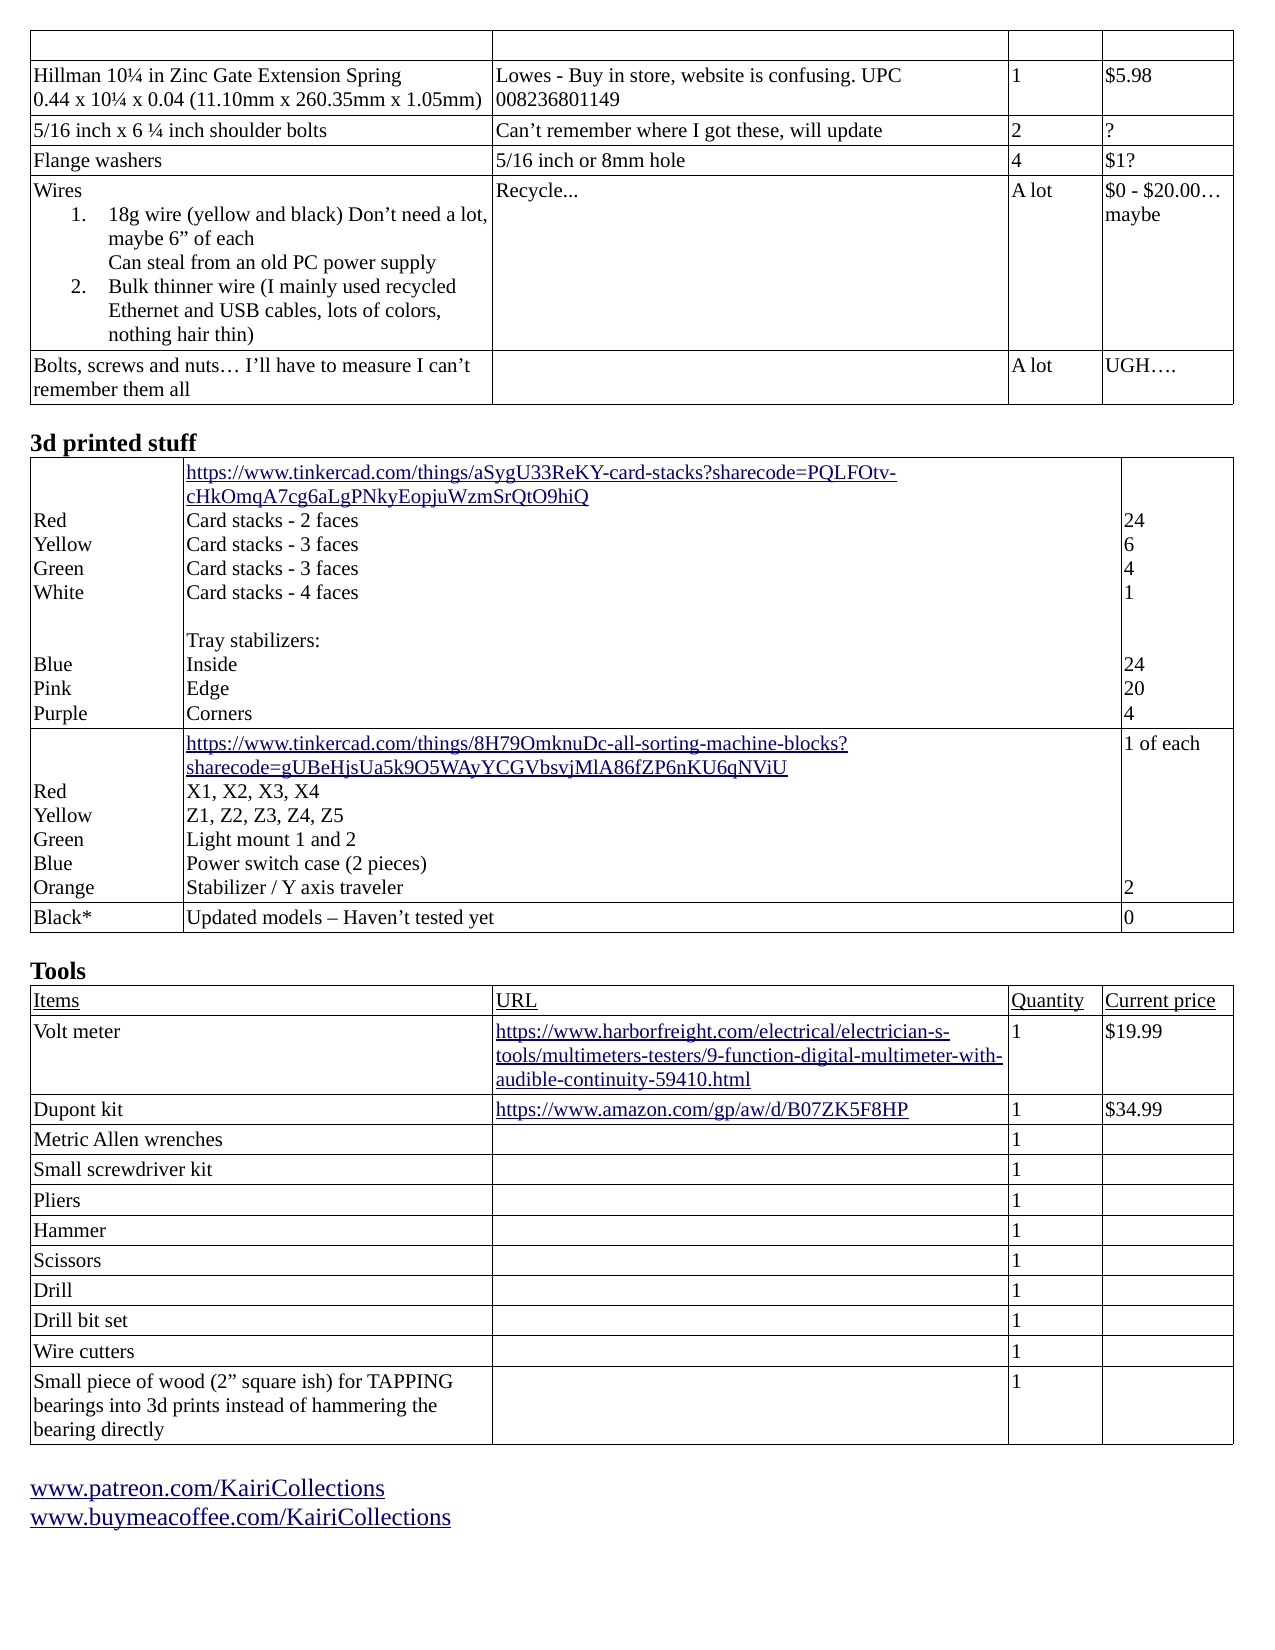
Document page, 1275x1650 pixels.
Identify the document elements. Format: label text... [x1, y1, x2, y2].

table_cell Hammer [31, 1216, 492, 1245]
table_cell 0 [1122, 903, 1233, 932]
table_cell 2 [1009, 116, 1102, 145]
table_cell 1 [1009, 1246, 1102, 1275]
table_cell [493, 31, 1008, 60]
table_cell Bolts, screws and nuts… I’ll have to measure I can’t remember them all [31, 351, 492, 404]
table_cell Small piece of wood (2” square ish) for TAPPING bearings into 3d prints instead of hammering the bearing directly [31, 1367, 492, 1444]
table_cell 1 [1009, 1336, 1102, 1366]
table_cell $34.99 [1103, 1095, 1233, 1124]
table_cell [1103, 1125, 1233, 1154]
table_cell 1 [1009, 1125, 1102, 1154]
table_cell 5/16 inch or 8mm hole [493, 146, 1008, 175]
table_cell 5/16 inch x 6 ¼ inch shoulder bolts [31, 116, 492, 145]
table_cell $0 - $20.00… maybe [1103, 176, 1233, 349]
table_cell [1103, 1246, 1233, 1275]
table_header Items [31, 986, 492, 1015]
table_cell [1103, 1185, 1233, 1214]
table_cell Small screwdriver kit [31, 1155, 492, 1184]
table_cell 1 [1009, 1367, 1102, 1444]
table_cell A lot [1009, 351, 1102, 404]
table_cell [493, 1336, 1008, 1366]
table_cell [493, 1216, 1008, 1245]
table_header Quantity [1009, 986, 1102, 1015]
table_cell [493, 1306, 1008, 1335]
text Tools [30, 956, 1245, 985]
table_cell Lowes - Buy in store, website is confusing. UPC 008236801149 [493, 61, 1008, 114]
table_cell Wire cutters [31, 1336, 492, 1366]
table_cell Hillman 10¼ in Zinc Gate Extension Spring 0.44 x 10¼ x 0.04 (11.10mm x 260.35mm x 1.05mm) [31, 61, 492, 114]
table_header 24 6 4 1 24 20 4 [1122, 458, 1233, 727]
table_cell [31, 31, 492, 60]
table_cell [1103, 1276, 1233, 1305]
table_cell [1103, 1306, 1233, 1335]
table_cell UGH…. [1103, 351, 1233, 404]
table_cell Dupont kit [31, 1095, 492, 1124]
table_cell [493, 1276, 1008, 1305]
table_cell 1 of each 2 [1122, 729, 1233, 902]
table_cell https://www.amazon.com/gp/aw/d/B07ZK5F8HP [493, 1095, 1008, 1124]
table_cell [493, 351, 1008, 404]
table_cell 1 [1009, 1095, 1102, 1124]
table_cell Metric Allen wrenches [31, 1125, 492, 1154]
text 3d printed stuff [30, 428, 1245, 457]
table_cell Wires 18g wire (yellow and black) Don’t need a lot, maybe 6” of each Can steal from an old PC power supply Bulk thinner wire (I mainly used recycled Ethernet and USB cables, lots of colors, nothing hair thin) [31, 176, 492, 349]
table_cell Updated models – Haven’t tested yet [184, 903, 1121, 932]
table_cell $5.98 [1103, 61, 1233, 114]
table_cell 1 [1009, 1276, 1102, 1305]
table_cell [1103, 1336, 1233, 1366]
table_cell 1 [1009, 1306, 1102, 1335]
table_header Red Yellow Green White Blue Pink Purple [31, 458, 183, 727]
table_cell [493, 1125, 1008, 1154]
table_cell Recycle... [493, 176, 1008, 349]
table_cell Flange washers [31, 146, 492, 175]
table_cell 1 [1009, 1216, 1102, 1245]
table_cell 1 [1009, 1016, 1102, 1094]
text www.buymeacoffee.com/KairiCollections [30, 1502, 1245, 1530]
table_cell Pliers [31, 1185, 492, 1214]
table_cell 1 [1009, 1185, 1102, 1214]
table_cell 4 [1009, 146, 1102, 175]
table_cell A lot [1009, 176, 1102, 349]
table_cell 1 [1009, 61, 1102, 114]
table_cell https://www.tinkercad.com/things/8H79OmknuDc-all-sorting-machine-blocks?sharecode=gUBeHjsUa5k9O5WAyYCGVbsvjMlA86fZP6nKU6qNViU X1, X2, X3, X4 Z1, Z2, Z3, Z4, Z5 Light mount 1 and 2 Power switch case (2 pieces) Stabilizer / Y axis traveler [184, 729, 1121, 902]
table_cell [1009, 31, 1102, 60]
table_cell [1103, 1367, 1233, 1444]
table_cell ? [1103, 116, 1233, 145]
table_cell [1103, 1216, 1233, 1245]
table_cell [493, 1246, 1008, 1275]
table_cell $1? [1103, 146, 1233, 175]
table_cell Drill bit set [31, 1306, 492, 1335]
table_cell Drill [31, 1276, 492, 1305]
table_cell $19.99 [1103, 1016, 1233, 1094]
table_cell [493, 1155, 1008, 1184]
table_cell [1103, 1155, 1233, 1184]
table_cell 1 [1009, 1155, 1102, 1184]
table_cell [493, 1367, 1008, 1444]
table_cell https://www.harborfreight.com/electrical/electrician-s-tools/multimeters-testers/9-function-digital-multimeter-with-audible-continuity-59410.html [493, 1016, 1008, 1094]
table_cell Black* [31, 903, 183, 932]
table_cell Red Yellow Green Blue Orange [31, 729, 183, 902]
table_cell [1103, 31, 1233, 60]
table_cell Can’t remember where I got these, will update [493, 116, 1008, 145]
table_cell [493, 1185, 1008, 1214]
table_cell Volt meter [31, 1016, 492, 1094]
table_header https://www.tinkercad.com/things/aSygU33ReKY-card-stacks?sharecode=PQLFOtv-cHkOmqA7cg6aLgPNkyEopjuWzmSrQtO9hiQ Card stacks - 2 faces Card stacks - 3 faces Card stacks - 3 faces Card stacks - 4 faces Tray stabilizers: Inside Edge Corners [184, 458, 1121, 727]
text www.patreon.com/KairiCollections [30, 1444, 1245, 1502]
table_cell Scissors [31, 1246, 492, 1275]
table_header Current price [1103, 986, 1233, 1015]
table_header URL [493, 986, 1008, 1015]
